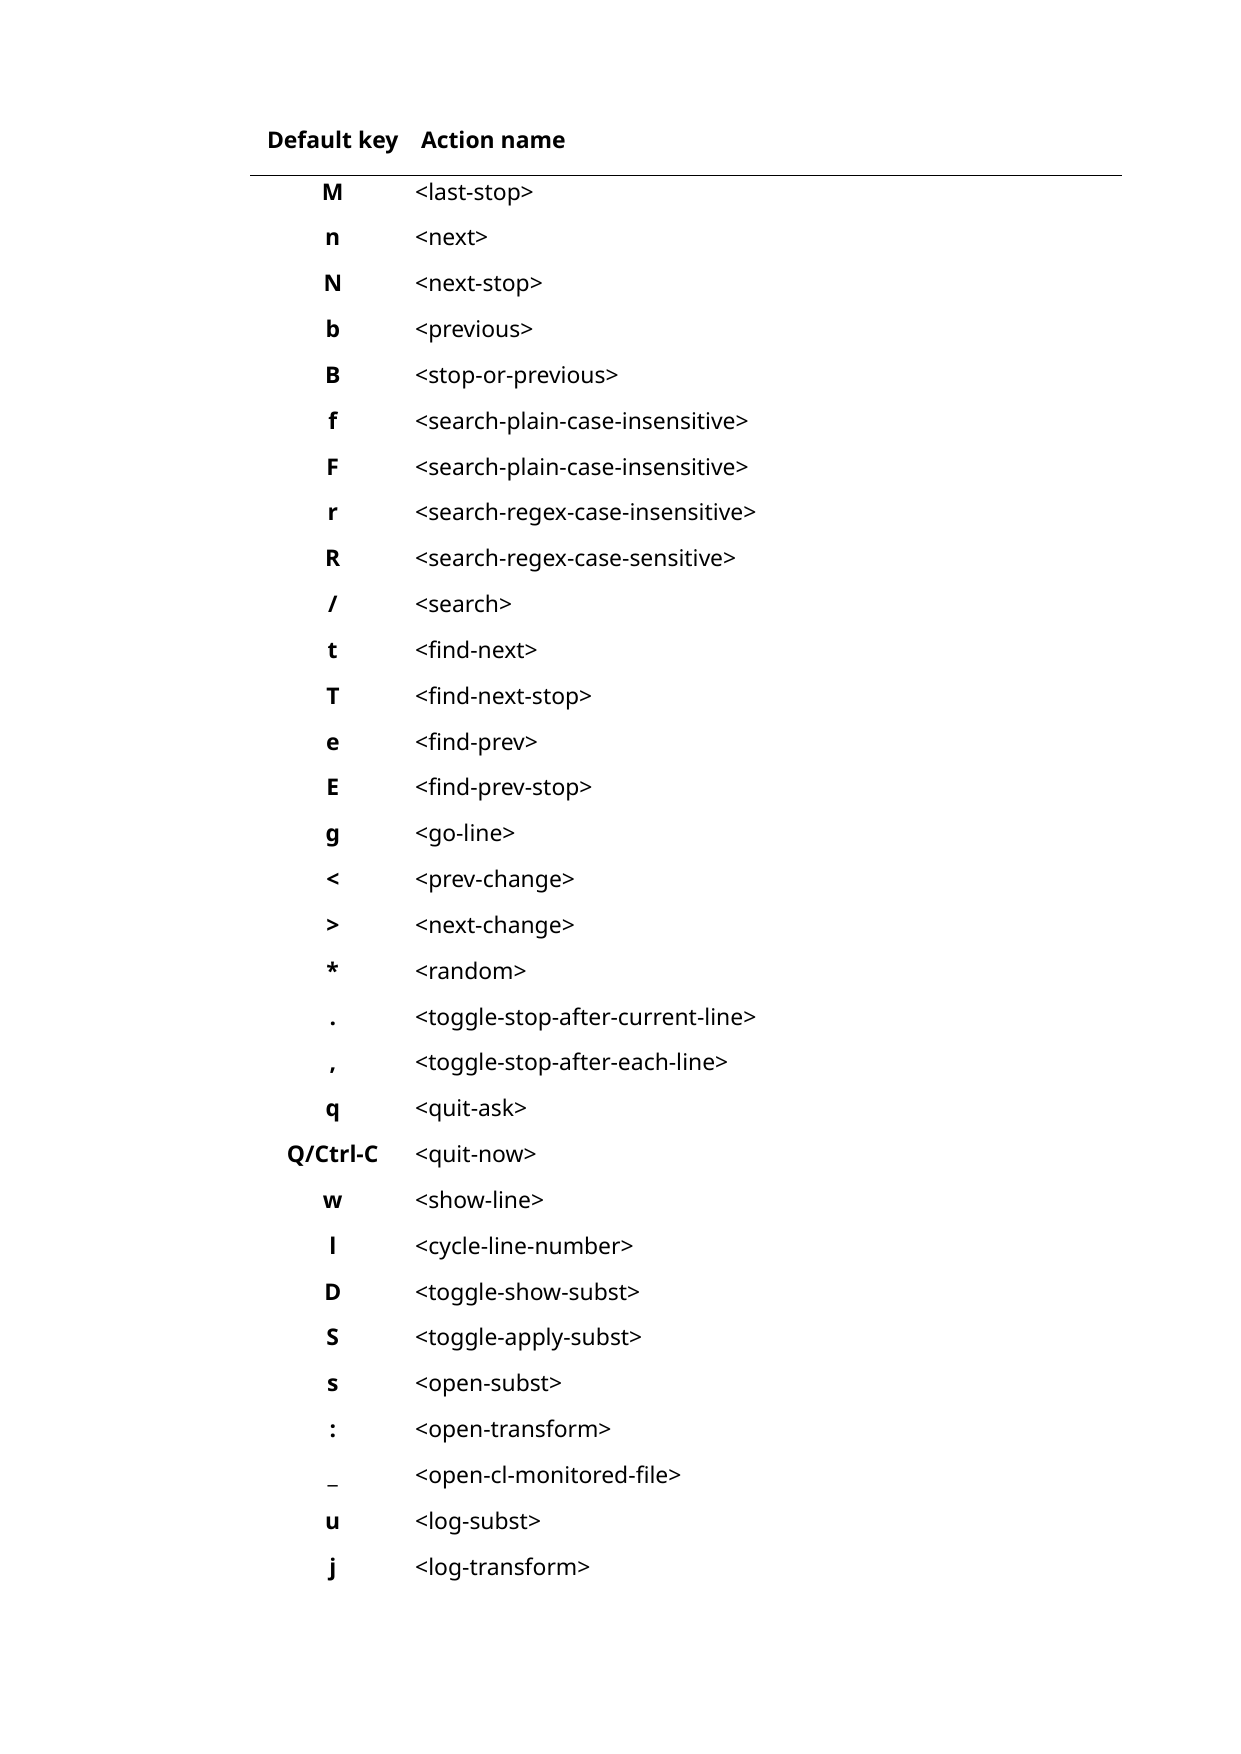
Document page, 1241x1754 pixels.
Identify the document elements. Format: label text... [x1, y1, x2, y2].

table_cell Q/Ctrl-C [250, 1138, 415, 1184]
table_cell <search-regex-case-sensitive> [415, 542, 1122, 588]
table_cell <random> [415, 955, 1122, 1000]
table_cell N [250, 267, 415, 313]
table_cell <search> [415, 588, 1122, 634]
table_cell g [250, 817, 415, 863]
table_cell : [250, 1413, 415, 1459]
table_cell D [250, 1275, 415, 1321]
table_cell <prev-change> [415, 863, 1122, 909]
table_cell B [250, 359, 415, 404]
table_cell <find-next-stop> [415, 680, 1122, 725]
table_cell w [250, 1184, 415, 1229]
table_cell u [250, 1505, 415, 1550]
table_cell <last-stop> [415, 176, 1122, 221]
table_cell <open-subst> [415, 1367, 1122, 1413]
table_cell T [250, 680, 415, 725]
table_cell <quit-now> [415, 1138, 1122, 1184]
table_cell <log-transform> [415, 1550, 1122, 1596]
table_cell S [250, 1321, 415, 1367]
table_cell <show-line> [415, 1184, 1122, 1229]
table_cell M [250, 176, 415, 221]
table_cell f [250, 405, 415, 450]
table_cell F [250, 450, 415, 496]
table_cell R [250, 542, 415, 588]
table_cell j [250, 1550, 415, 1596]
table_cell <next> [415, 221, 1122, 267]
table_cell E [250, 771, 415, 817]
table_cell <search-plain-case-insensitive> [415, 450, 1122, 496]
table_cell <search-regex-case-insensitive> [415, 496, 1122, 542]
table_cell q [250, 1092, 415, 1138]
table_cell <cycle-line-number> [415, 1230, 1122, 1275]
table_cell <toggle-stop-after-each-line> [415, 1046, 1122, 1092]
table_cell <toggle-apply-subst> [415, 1321, 1122, 1367]
table_cell <next-change> [415, 909, 1122, 954]
table_cell <previous> [415, 313, 1122, 359]
table_cell b [250, 313, 415, 359]
table_cell * [250, 955, 415, 1000]
table_cell l [250, 1230, 415, 1275]
table_cell <toggle-stop-after-current-line> [415, 1000, 1122, 1046]
table_cell / [250, 588, 415, 634]
table_cell <toggle-show-subst> [415, 1275, 1122, 1321]
table_cell <open-transform> [415, 1413, 1122, 1459]
table_cell < [250, 863, 415, 909]
table_cell <find-prev> [415, 725, 1122, 771]
table_header Default key [250, 118, 415, 175]
table_cell n [250, 221, 415, 267]
table_cell <log-subst> [415, 1505, 1122, 1550]
table_cell <stop-or-previous> [415, 359, 1122, 404]
table_cell <find-next> [415, 634, 1122, 679]
table_cell _ [250, 1459, 415, 1504]
table_cell . [250, 1000, 415, 1046]
table_cell > [250, 909, 415, 954]
table_cell <go-line> [415, 817, 1122, 863]
table_cell s [250, 1367, 415, 1413]
table_cell <quit-ask> [415, 1092, 1122, 1138]
table_cell <next-stop> [415, 267, 1122, 313]
table_cell <open-cl-monitored-file> [415, 1459, 1122, 1504]
table_cell e [250, 725, 415, 771]
table_cell r [250, 496, 415, 542]
table_cell <find-prev-stop> [415, 771, 1122, 817]
table_header Action name [415, 118, 1122, 175]
table_cell <search-plain-case-insensitive> [415, 405, 1122, 450]
table_cell , [250, 1046, 415, 1092]
table_cell t [250, 634, 415, 679]
